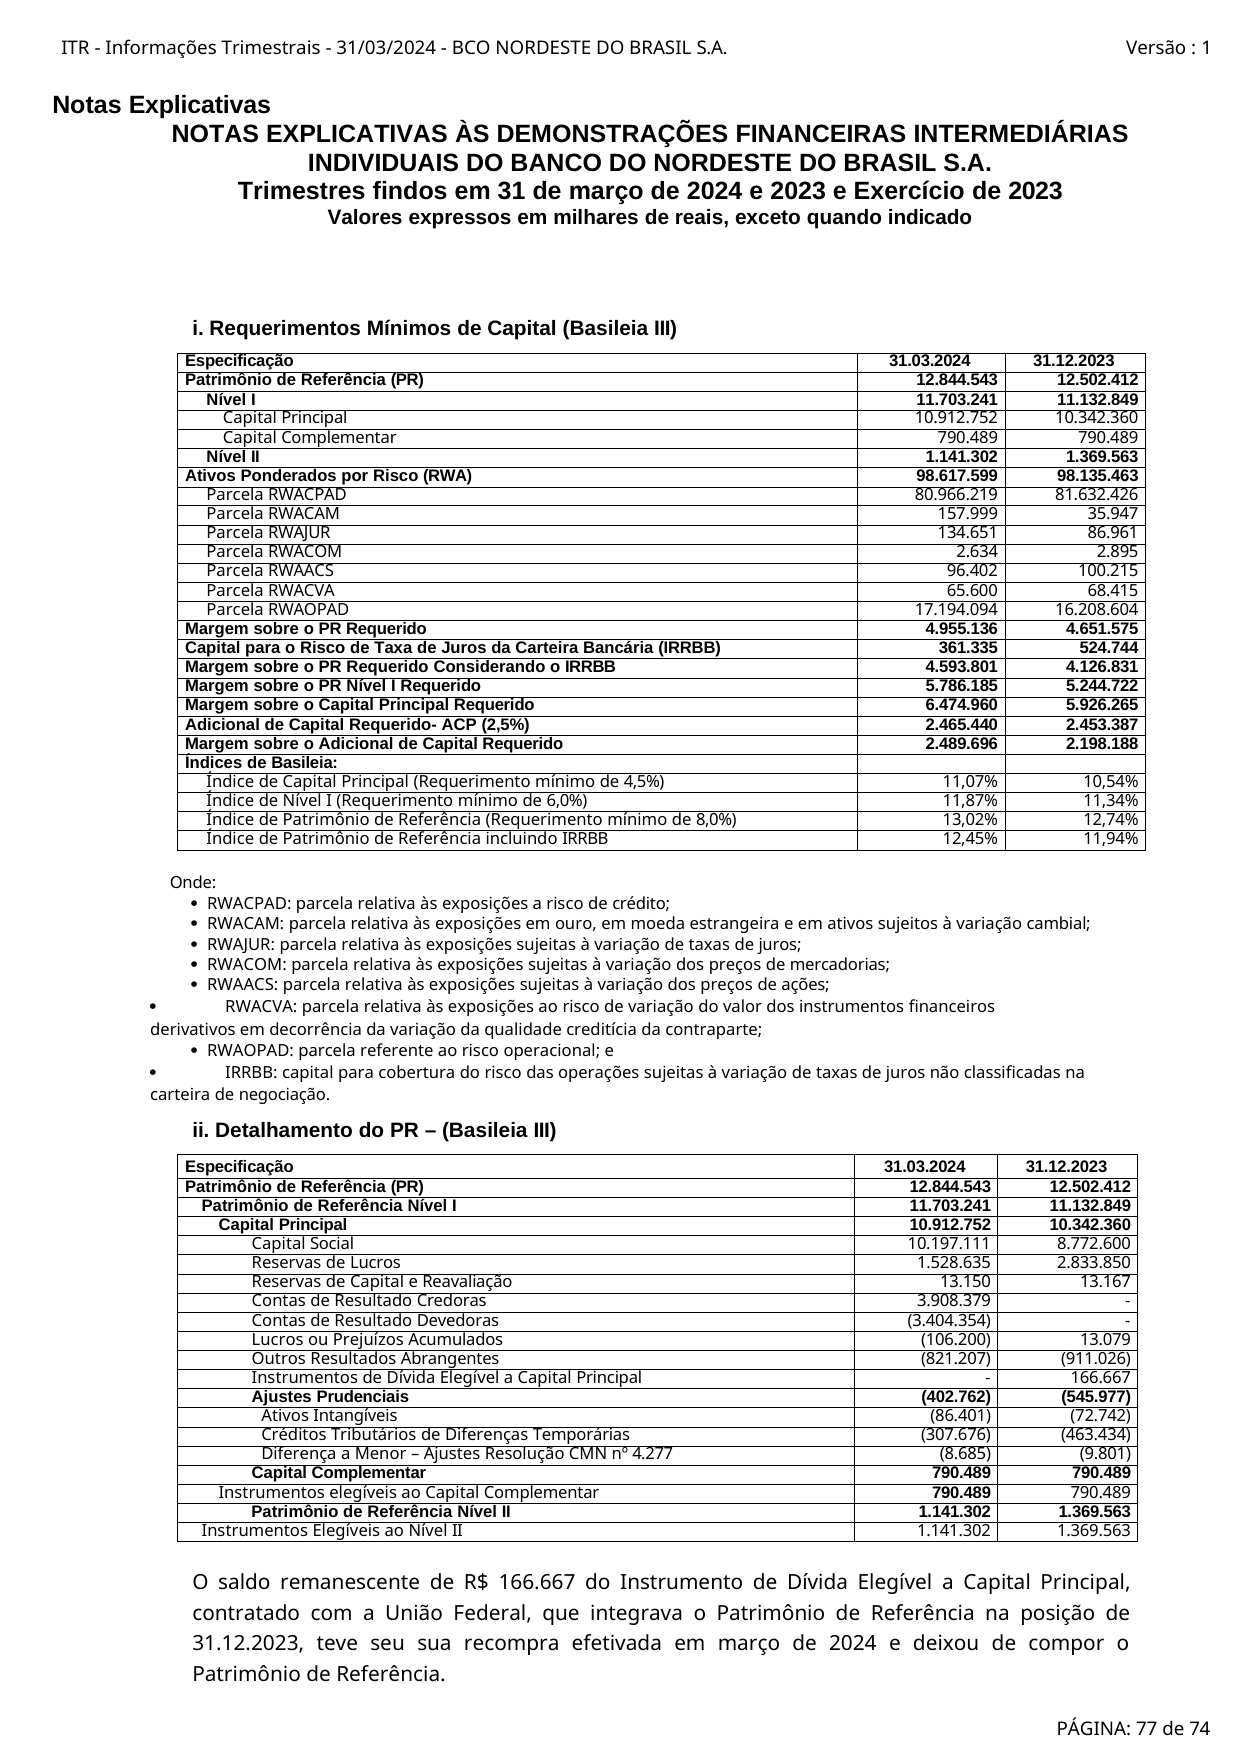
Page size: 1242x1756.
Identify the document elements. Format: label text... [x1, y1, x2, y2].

table_cell 98.617.599 [858, 468, 1005, 486]
list Requerimentos Mínimos de Capital (Basileia III) [192, 316, 1164, 340]
table_cell 10.197.111 [855, 1236, 997, 1254]
table_cell Parcela RWACOM [178, 545, 857, 563]
table_header 31.03.2024 [858, 354, 1005, 372]
table_cell 17.194.094 [858, 602, 1005, 620]
table_header 31.12.2023 [998, 1155, 1137, 1178]
text Onde: [169, 871, 1164, 893]
table_cell 524.744 [1006, 640, 1145, 658]
table_cell Margem sobre o PR Nível I Requerido [178, 679, 857, 697]
table_cell 1.369.563 [998, 1504, 1137, 1522]
table_cell 8.772.600 [998, 1236, 1137, 1254]
list RWAJUR: parcela relativa às exposições sujeitas à variação de taxas de juros; [191, 934, 1164, 954]
table_cell Lucros ou Prejuízos Acumulados [178, 1332, 854, 1350]
table_cell Outros Resultados Abrangentes [178, 1351, 854, 1369]
list RWACOM: parcela relativa às exposições sujeitas à variação dos preços de mercadorias; [191, 954, 1164, 974]
table_cell Capital Principal [178, 411, 857, 429]
table_cell Margem sobre o PR Requerido [178, 621, 857, 639]
table_cell Índices de Basileia: [178, 755, 857, 773]
table_cell 98.135.463 [1006, 468, 1145, 486]
table_cell (8.685) [855, 1447, 997, 1464]
list RWAACS: parcela relativa às exposições sujeitas à variação dos preços de ações; [191, 974, 1164, 995]
list RWACAM: parcela relativa às exposições em ouro, em moeda estrangeira e em ativos sujeitos à variação cambial; [191, 913, 1164, 934]
table_cell 96.402 [858, 564, 1005, 582]
table_cell Patrimônio de Referência Nível II [178, 1504, 854, 1522]
table_cell 10.342.360 [1006, 411, 1145, 429]
table_cell 1.369.563 [1006, 449, 1145, 467]
table_cell Margem sobre o Adicional de Capital Requerido [178, 736, 857, 754]
table_cell 35.947 [1006, 506, 1145, 524]
table_cell 2.489.696 [858, 736, 1005, 754]
list RWACVA: parcela relativa às exposições ao risco de variação do valor dos instrumentos financeiros derivativos em decorrência da variação da qualidade creditícia da contraparte; [150, 995, 1061, 1040]
table_cell (402.762) [855, 1389, 997, 1407]
table_cell 134.651 [858, 526, 1005, 544]
table_cell Ativos Ponderados por Risco (RWA) [178, 468, 857, 486]
table_cell (307.676) [855, 1428, 997, 1446]
table_cell (463.434) [998, 1428, 1137, 1446]
table_cell [1006, 755, 1145, 773]
table_cell 12.502.412 [998, 1179, 1137, 1197]
table_cell (106.200) [855, 1332, 997, 1350]
table_cell 1.141.302 [855, 1523, 997, 1541]
table_cell 2.453.387 [1006, 717, 1145, 735]
table_cell 80.966.219 [858, 488, 1005, 505]
table_cell Adicional de Capital Requerido- ACP (2,5%) [178, 717, 857, 735]
table_cell Parcela RWACPAD [178, 488, 857, 505]
table_cell 12.502.412 [1006, 373, 1145, 391]
table_cell 790.489 [858, 430, 1005, 448]
table_cell 1.141.302 [858, 449, 1005, 467]
table_cell Margem sobre o Capital Principal Requerido [178, 698, 857, 716]
table_cell Parcela RWACVA [178, 583, 857, 601]
table_cell Capital Complementar [178, 430, 857, 448]
table_cell Patrimônio de Referência (PR) [178, 373, 857, 391]
table_cell 2.895 [1006, 545, 1145, 563]
table_cell 10,54% [1006, 774, 1145, 792]
table_cell 790.489 [1006, 430, 1145, 448]
table_cell 166.667 [998, 1370, 1137, 1388]
table_cell 11.703.241 [855, 1198, 997, 1216]
table_cell Contas de Resultado Devedoras [178, 1313, 854, 1331]
table_cell 1.141.302 [855, 1504, 997, 1522]
table_cell (86.401) [855, 1408, 997, 1426]
table_cell 11.703.241 [858, 392, 1005, 410]
text O saldo remanescente de R$ 166.667 do Instrumento de Dívida Elegível a Capital Principal, contratado com a União Federal, que integrava o Patrimônio de Referência na posição de 31.12.2023, teve seu sua recompra efetivada em março de 2024 e deixou de compor o Patrimônio de Referência. [192, 1567, 1131, 1687]
table_cell 3.908.379 [855, 1294, 997, 1312]
table_cell Índice de Capital Principal (Requerimento mínimo de 4,5%) [178, 774, 857, 792]
table_cell 11,07% [858, 774, 1005, 792]
table_cell Instrumentos Elegíveis ao Nível II [178, 1523, 854, 1541]
table_cell (821.207) [855, 1351, 997, 1369]
table_cell 11.132.849 [998, 1198, 1137, 1216]
table_cell 86.961 [1006, 526, 1145, 544]
table_cell 790.489 [855, 1466, 997, 1484]
table_cell 13,02% [858, 812, 1005, 830]
list Detalhamento do PR – (Basileia III) [192, 1118, 1164, 1142]
table_cell 2.634 [858, 545, 1005, 563]
table_cell Reservas de Capital e Reavaliação [178, 1275, 854, 1293]
table_cell - [998, 1294, 1137, 1312]
table_cell 10.342.360 [998, 1217, 1137, 1235]
table_cell Nível I [178, 392, 857, 410]
table_cell 13.150 [855, 1275, 997, 1293]
table_cell 16.208.604 [1006, 602, 1145, 620]
table_cell 12.844.543 [858, 373, 1005, 391]
table_cell 65.600 [858, 583, 1005, 601]
table_cell Patrimônio de Referência Nível I [178, 1198, 854, 1216]
table_cell Índice de Patrimônio de Referência (Requerimento mínimo de 8,0%) [178, 812, 857, 830]
table_cell Parcela RWAACS [178, 564, 857, 582]
list RWACPAD: parcela relativa às exposições a risco de crédito; [191, 893, 1164, 913]
table_cell (545.977) [998, 1389, 1137, 1407]
table_cell 2.465.440 [858, 717, 1005, 735]
table_cell - [998, 1313, 1137, 1331]
table_cell Ativos Intangíveis [178, 1408, 854, 1426]
table_cell Instrumentos de Dívida Elegível a Capital Principal [178, 1370, 854, 1388]
table_cell 790.489 [998, 1466, 1137, 1484]
table_cell Parcela RWAOPAD [178, 602, 857, 620]
table_header Especificação [178, 1155, 854, 1178]
table_cell 68.415 [1006, 583, 1145, 601]
table_cell 10.912.752 [858, 411, 1005, 429]
table_header Especificação [178, 354, 857, 372]
table_cell (3.404.354) [855, 1313, 997, 1331]
table_cell 12,74% [1006, 812, 1145, 830]
table_cell 12.844.543 [855, 1179, 997, 1197]
table_cell Índice de Nível I (Requerimento mínimo de 6,0%) [178, 793, 857, 811]
table_cell Nível II [178, 449, 857, 467]
table_cell 5.926.265 [1006, 698, 1145, 716]
list RWAOPAD: parcela referente ao risco operacional; e [191, 1040, 1164, 1060]
table_cell 6.474.960 [858, 698, 1005, 716]
table_cell Parcela RWACAM [178, 506, 857, 524]
table_cell (72.742) [998, 1408, 1137, 1426]
table_cell 4.593.801 [858, 659, 1005, 677]
table_cell 11,94% [1006, 831, 1145, 849]
table_cell 5.786.185 [858, 679, 1005, 697]
table_cell 790.489 [998, 1485, 1137, 1503]
table_cell 13.167 [998, 1275, 1137, 1293]
table_cell 2.198.188 [1006, 736, 1145, 754]
table_cell (9.801) [998, 1447, 1137, 1464]
table_cell 1.528.635 [855, 1255, 997, 1273]
table_cell 4.955.136 [858, 621, 1005, 639]
table_cell Capital Principal [178, 1217, 854, 1235]
table_cell Contas de Resultado Credoras [178, 1294, 854, 1312]
table_cell Índice de Patrimônio de Referência incluindo IRRBB [178, 831, 857, 849]
table_cell 4.651.575 [1006, 621, 1145, 639]
table_cell [858, 755, 1005, 773]
table_cell 5.244.722 [1006, 679, 1145, 697]
table_cell 11,34% [1006, 793, 1145, 811]
table_cell 157.999 [858, 506, 1005, 524]
table_cell 81.632.426 [1006, 488, 1145, 505]
table_cell Margem sobre o PR Requerido Considerando o IRRBB [178, 659, 857, 677]
table_cell 13.079 [998, 1332, 1137, 1350]
table_cell Capital para o Risco de Taxa de Juros da Carteira Bancária (IRRBB) [178, 640, 857, 658]
table_cell 11.132.849 [1006, 392, 1145, 410]
table_cell Créditos Tributários de Diferenças Temporárias [178, 1428, 854, 1446]
table_cell Capital Social [178, 1236, 854, 1254]
table_cell (911.026) [998, 1351, 1137, 1369]
table_cell 11,87% [858, 793, 1005, 811]
table_cell 790.489 [855, 1485, 997, 1503]
table_cell Ajustes Prudenciais [178, 1389, 854, 1407]
table_cell Capital Complementar [178, 1466, 854, 1484]
table_cell Parcela RWAJUR [178, 526, 857, 544]
table_cell Reservas de Lucros [178, 1255, 854, 1273]
table_header 31.12.2023 [1006, 354, 1145, 372]
table_cell - [855, 1370, 997, 1388]
table_cell 10.912.752 [855, 1217, 997, 1235]
table_cell 4.126.831 [1006, 659, 1145, 677]
table_cell 361.335 [858, 640, 1005, 658]
table_header 31.03.2024 [855, 1155, 997, 1178]
table_cell Diferença a Menor – Ajustes Resolução CMN nº 4.277 [178, 1447, 854, 1464]
table_cell Patrimônio de Referência (PR) [178, 1179, 854, 1197]
table_cell 2.833.850 [998, 1255, 1137, 1273]
table_cell Instrumentos elegíveis ao Capital Complementar [178, 1485, 854, 1503]
table_cell 100.215 [1006, 564, 1145, 582]
table_cell 1.369.563 [998, 1523, 1137, 1541]
table_cell 12,45% [858, 831, 1005, 849]
list IRRBB: capital para cobertura do risco das operações sujeitas à variação de taxas de juros não classificadas na carteira de negociação. [150, 1060, 1118, 1106]
